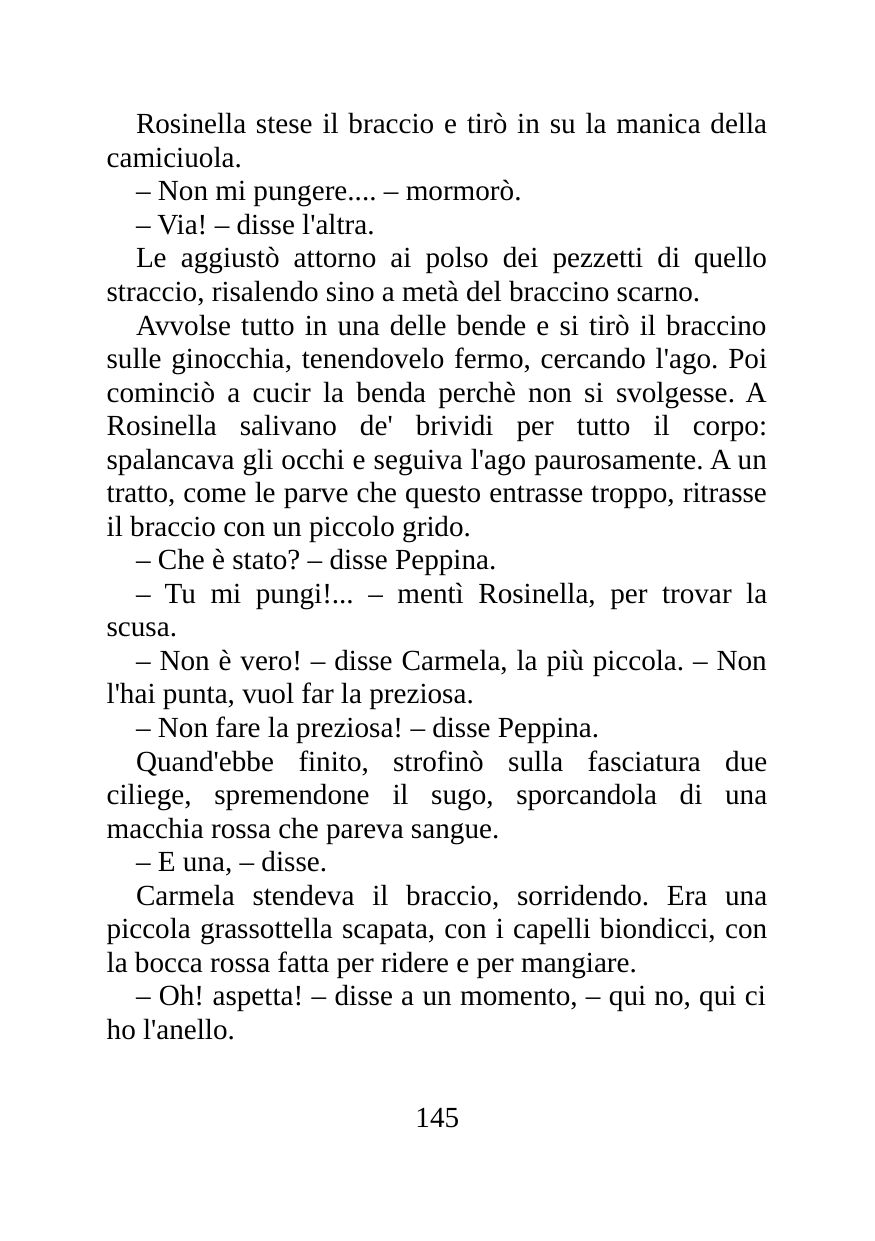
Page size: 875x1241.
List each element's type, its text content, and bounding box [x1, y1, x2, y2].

text ‒ E una, ‒ disse. [106, 844, 768, 878]
text Avvolse tutto in una delle bende e si tirò il braccino sulle ginocchia, tenendovelo fermo, cercando l'ago. Poi cominciò a cucir la benda perchè non si svolgesse. A Rosinella salivano de' brividi per tutto il corpo: spalancava gli occhi e seguiva l'ago paurosamente. A un tratto, come le parve che questo entrasse troppo, ritrasse il braccio con un piccolo grido. [106, 308, 768, 542]
text ‒ Non mi pungere.... ‒ mormorò. [106, 173, 768, 207]
text Rosinella stese il braccio e tirò in su la manica della camiciuola. [106, 106, 768, 173]
text ‒ Via! ‒ disse l'altra. [106, 207, 768, 241]
text ‒ Tu mi pungi!... ‒ mentì Rosinella, per trovar la scusa. [106, 576, 768, 643]
text ‒ Che è stato? ‒ disse Peppina. [106, 542, 768, 576]
text ‒ Non fare la preziosa! ‒ disse Peppina. [106, 710, 768, 744]
text Carmela stendeva il braccio, sorridendo. Era una piccola grassottella scapata, con i capelli biondicci, con la bocca rossa fatta per ridere e per mangiare. [106, 878, 768, 978]
text Quand'ebbe finito, strofinò sulla fasciatura due ciliege, spremendone il sugo, sporcandola di una macchia rossa che pareva sangue. [106, 744, 768, 844]
text Le aggiustò attorno ai polso dei pezzetti di quello straccio, risalendo sino a metà del braccino scarno. [106, 241, 768, 308]
text ‒ Oh! aspetta! ‒ disse a un momento, ‒ qui no, qui ci ho l'anello. [106, 978, 768, 1046]
text ‒ Non è vero! ‒ disse Carmela, la più piccola. ‒ Non l'hai punta, vuol far la preziosa. [106, 643, 768, 710]
